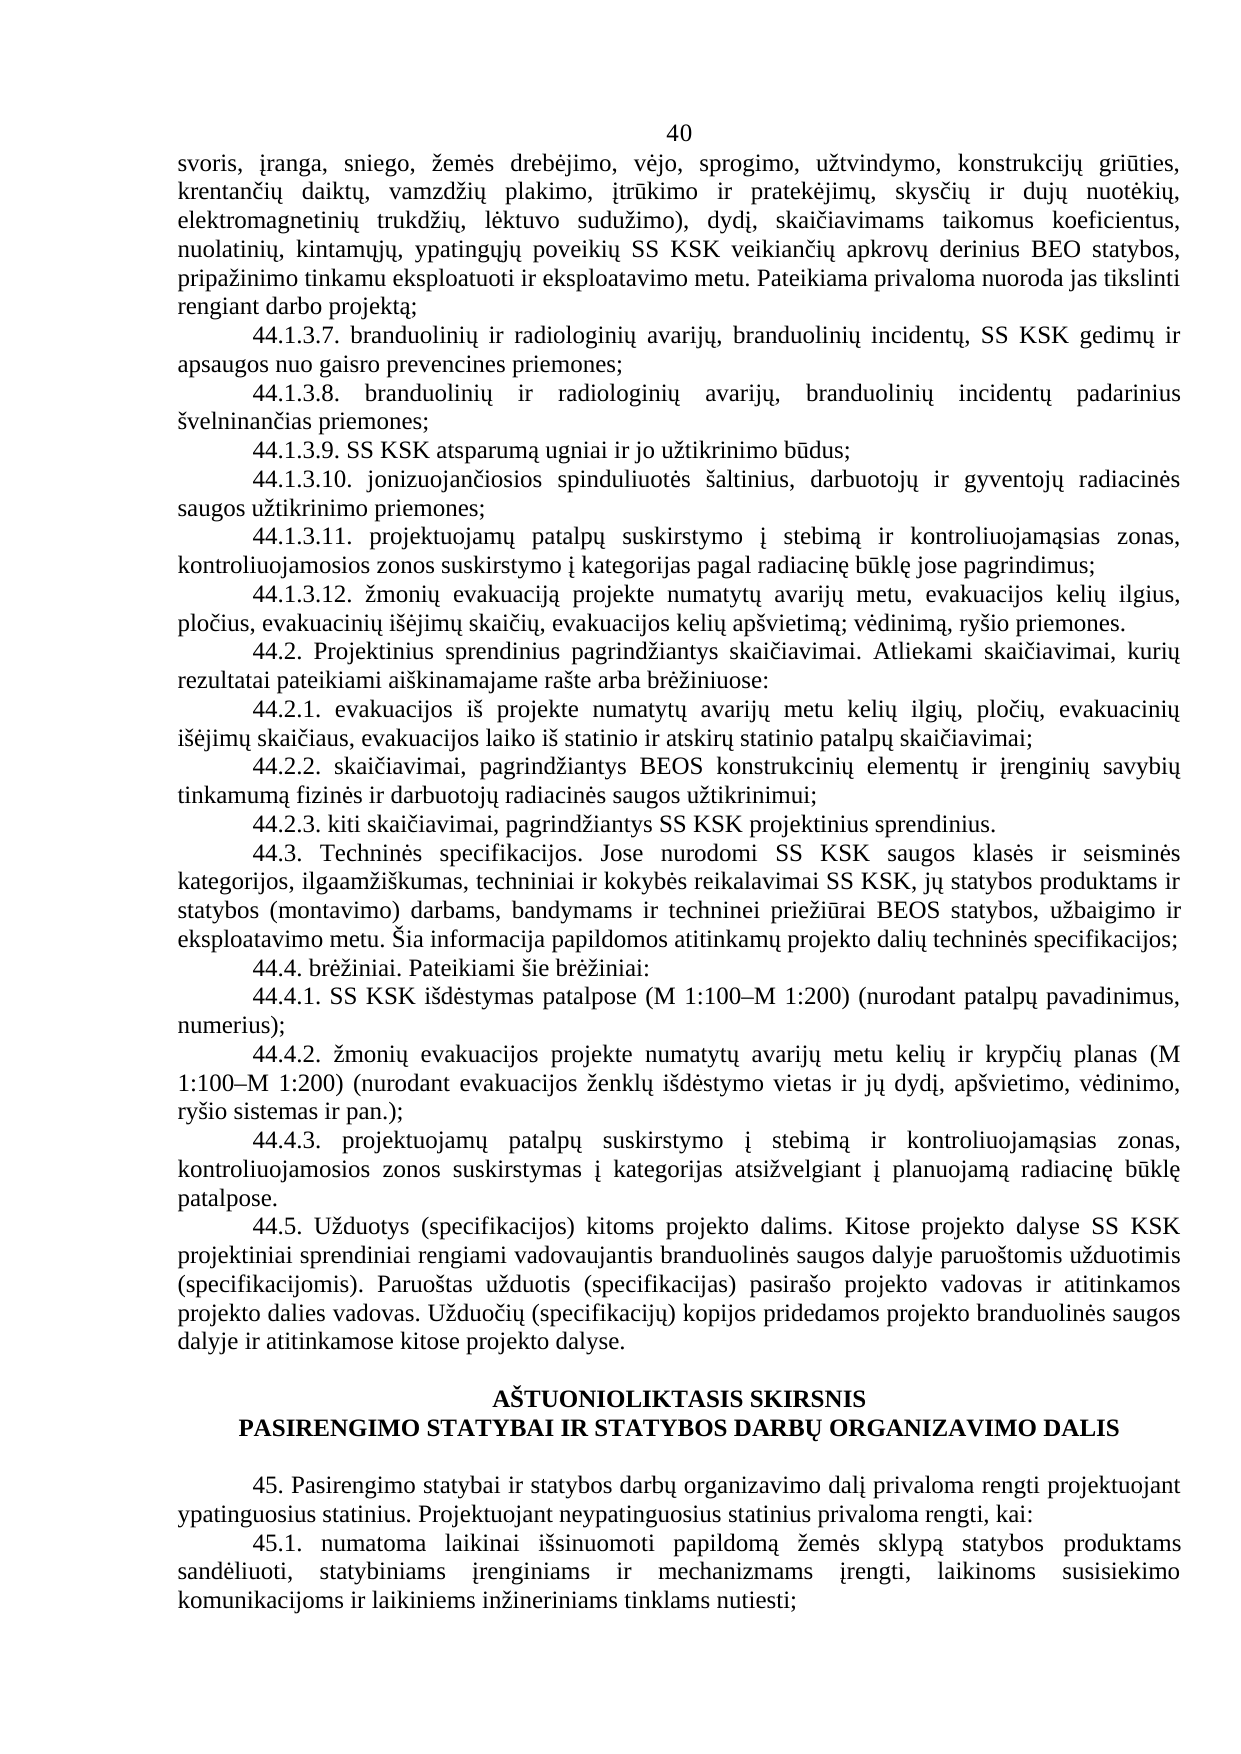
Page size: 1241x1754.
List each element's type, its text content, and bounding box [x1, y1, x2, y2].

text 44.2.2. skaičiavimai, pagrindžiantys BEOS konstrukcinių elementų ir įrenginių savybių tinkamumą fizinės ir darbuotojų radiacinės saugos užtikrinimui; [177, 751, 1181, 809]
text 44.1.3.7. branduolinių ir radiologinių avarijų, branduolinių incidentų, SS KSK gedimų ir apsaugos nuo gaisro prevencines priemones; [177, 320, 1181, 378]
text 44.2.3. kiti skaičiavimai, pagrindžiantys SS KSK projektinius sprendinius. [177, 809, 1181, 838]
text 45.1. numatoma laikinai išsinuomoti papildomą žemės sklypą statybos produktams sandėliuoti, statybiniams įrenginiams ir mechanizmams įrengti, laikinoms susisiekimo komunikacijoms ir laikiniems inžineriniams tinklams nutiesti; [177, 1528, 1181, 1614]
text AŠTUONIOLIKTASIS SKIRSNIS [177, 1384, 1181, 1413]
text 44.2. Projektinius sprendinius pagrindžiantys skaičiavimai. Atliekami skaičiavimai, kurių rezultatai pateikiami aiškinamajame rašte arba brėžiniuose: [177, 636, 1181, 694]
text 44.1.3.9. SS KSK atsparumą ugniai ir jo užtikrinimo būdus; [177, 435, 1181, 464]
text 44.1.3.11. projektuojamų patalpų suskirstymo į stebimą ir kontroliuojamąsias zonas, kontroliuojamosios zonos suskirstymo į kategorijas pagal radiacinę būklę jose pagrindimus; [177, 521, 1181, 579]
text svoris, įranga, sniego, žemės drebėjimo, vėjo, sprogimo, užtvindymo, konstrukcijų griūties, krentančių daiktų, vamzdžių plakimo, įtrūkimo ir pratekėjimų, skysčių ir dujų nuotėkių, elektromagnetinių trukdžių, lėktuvo sudužimo), dydį, skaičiavimams taikomus koeficientus, nuolatinių, kintamųjų, ypatingųjų poveikių SS KSK veikiančių apkrovų derinius BEO statybos, pripažinimo tinkamu eksploatuoti ir eksploatavimo metu. Pateikiama privaloma nuoroda jas tikslinti rengiant darbo projektą; [177, 148, 1181, 320]
text 44.3. Techninės specifikacijos. Jose nurodomi SS KSK saugos klasės ir seisminės kategorijos, ilgaamžiškumas, techniniai ir kokybės reikalavimai SS KSK, jų statybos produktams ir statybos (montavimo) darbams, bandymams ir techninei priežiūrai BEOS statybos, užbaigimo ir eksploatavimo metu. Šia informacija papildomos atitinkamų projekto dalių techninės specifikacijos; [177, 838, 1181, 953]
text 44.4. brėžiniai. Pateikiami šie brėžiniai: [177, 953, 1181, 981]
text 44.1.3.10. jonizuojančiosios spinduliuotės šaltinius, darbuotojų ir gyventojų radiacinės saugos užtikrinimo priemones; [177, 464, 1181, 521]
text 44.1.3.8. branduolinių ir radiologinių avarijų, branduolinių incidentų padarinius švelninančias priemones; [177, 378, 1181, 435]
text 44.2.1. evakuacijos iš projekte numatytų avarijų metu kelių ilgių, pločių, evakuacinių išėjimų skaičiaus, evakuacijos laiko iš statinio ir atskirų statinio patalpų skaičiavimai; [177, 694, 1181, 751]
text 44.4.1. SS KSK išdėstymas patalpose (M 1:100–M 1:200) (nurodant patalpų pavadinimus, numerius); [177, 981, 1181, 1039]
text 44.5. Užduotys (specifikacijos) kitoms projekto dalims. Kitose projekto dalyse SS KSK projektiniai sprendiniai rengiami vadovaujantis branduolinės saugos dalyje paruoštomis užduotimis (specifikacijomis). Paruoštas užduotis (specifikacijas) pasirašo projekto vadovas ir atitinkamos projekto dalies vadovas. Užduočių (specifikacijų) kopijos pridedamos projekto branduolinės saugos dalyje ir atitinkamose kitose projekto dalyse. [177, 1211, 1181, 1355]
text 44.4.3. projektuojamų patalpų suskirstymo į stebimą ir kontroliuojamąsias zonas, kontroliuojamosios zonos suskirstymas į kategorijas atsižvelgiant į planuojamą radiacinę būklę patalpose. [177, 1125, 1181, 1211]
text 44.4.2. žmonių evakuacijos projekte numatytų avarijų metu kelių ir krypčių planas (M 1:100–M 1:200) (nurodant evakuacijos ženklų išdėstymo vietas ir jų dydį, apšvietimo, vėdinimo, ryšio sistemas ir pan.); [177, 1039, 1181, 1125]
text PASIRENGIMO STATYBAI IR STATYBOS DARBŲ ORGANIZAVIMO DALIS [177, 1413, 1181, 1441]
text 44.1.3.12. žmonių evakuaciją projekte numatytų avarijų metu, evakuacijos kelių ilgius, pločius, evakuacinių išėjimų skaičių, evakuacijos kelių apšvietimą; vėdinimą, ryšio priemones. [177, 579, 1181, 636]
text 45. Pasirengimo statybai ir statybos darbų organizavimo dalį privaloma rengti projektuojant ypatinguosius statinius. Projektuojant neypatinguosius statinius privaloma rengti, kai: [177, 1470, 1181, 1528]
